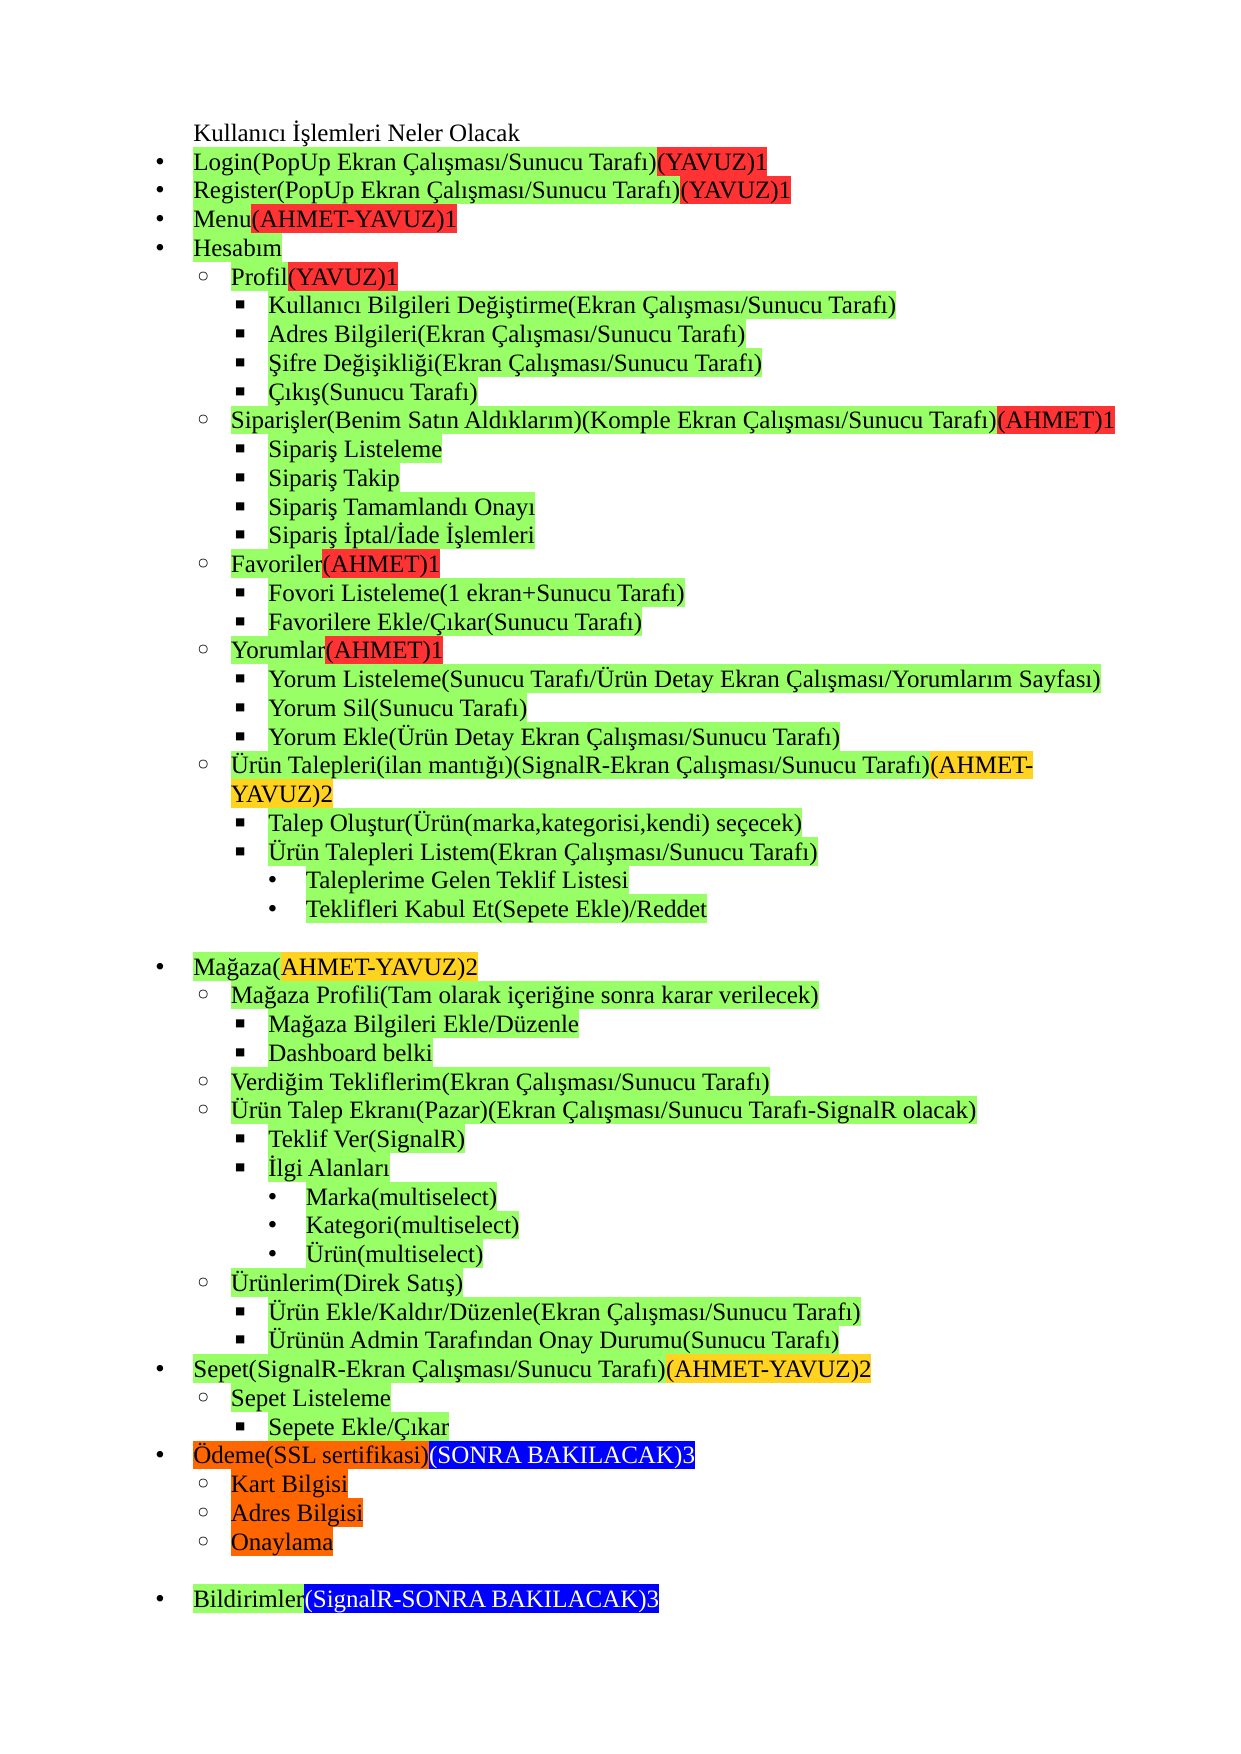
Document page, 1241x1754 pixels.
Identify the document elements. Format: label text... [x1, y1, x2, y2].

list Sepet(SignalR-Ekran Çalışması/Sunucu Tarafı)(AHMET-YAVUZ)2 [156, 1354, 1122, 1383]
list Sipariş Listeleme [231, 434, 1122, 463]
list Fovori Listeleme(1 ekran+Sunucu Tarafı) [231, 578, 1122, 607]
list Mağaza Bilgileri Ekle/Düzenle [231, 1009, 1122, 1038]
list Yorumlar(AHMET)1 [193, 636, 1122, 664]
list Yorum Ekle(Ürün Detay Ekran Çalışması/Sunucu Tarafı) [231, 722, 1122, 751]
list Kart Bilgisi [193, 1469, 1122, 1498]
list Sipariş Takip [231, 463, 1122, 492]
list Ödeme(SSL sertifikasi)(SONRA BAKILACAK)3 [156, 1441, 1122, 1469]
list Ürünlerim(Direk Satış) [193, 1268, 1122, 1297]
list Profil(YAVUZ)1 [193, 262, 1122, 291]
list Favoriler(AHMET)1 [193, 549, 1122, 578]
list Ürün Talepleri(ilan mantığı)(SignalR-Ekran Çalışması/Sunucu Tarafı)(AHMET-YAVUZ)2 [193, 751, 1122, 808]
list Register(PopUp Ekran Çalışması/Sunucu Tarafı)(YAVUZ)1 [156, 176, 1122, 204]
list Ürün Talep Ekranı(Pazar)(Ekran Çalışması/Sunucu Tarafı-SignalR olacak) [193, 1096, 1122, 1124]
list Marka(multiselect) [268, 1182, 1122, 1211]
list Teklifleri Kabul Et(Sepete Ekle)/Reddet [268, 894, 1122, 923]
list Menu(AHMET-YAVUZ)1 [156, 204, 1122, 233]
list Ürünün Admin Tarafından Onay Durumu(Sunucu Tarafı) [231, 1326, 1122, 1354]
list Sepete Ekle/Çıkar [231, 1412, 1122, 1441]
list Login(PopUp Ekran Çalışması/Sunucu Tarafı)(YAVUZ)1 [156, 147, 1122, 176]
list Adres Bilgisi [193, 1498, 1122, 1527]
list Çıkış(Sunucu Tarafı) [231, 377, 1122, 406]
list Kategori(multiselect) [268, 1211, 1122, 1239]
list Mağaza Profili(Tam olarak içeriğine sonra karar verilecek) [193, 981, 1122, 1009]
list Mağaza(AHMET-YAVUZ)2 [156, 952, 1122, 981]
list Şifre Değişikliği(Ekran Çalışması/Sunucu Tarafı) [231, 348, 1122, 377]
list Dashboard belki [231, 1038, 1122, 1067]
list Yorum Listeleme(Sunucu Tarafı/Ürün Detay Ekran Çalışması/Yorumlarım Sayfası) [231, 664, 1122, 693]
list Taleplerime Gelen Teklif Listesi [268, 866, 1122, 894]
list Siparişler(Benim Satın Aldıklarım)(Komple Ekran Çalışması/Sunucu Tarafı)(AHMET)1 [193, 406, 1122, 434]
list İlgi Alanları [231, 1153, 1122, 1182]
list Bildirimler(SignalR-SONRA BAKILACAK)3 [156, 1584, 1122, 1613]
list Adres Bilgileri(Ekran Çalışması/Sunucu Tarafı) [231, 319, 1122, 348]
list Yorum Sil(Sunucu Tarafı) [231, 693, 1122, 722]
list Verdiğim Tekliflerim(Ekran Çalışması/Sunucu Tarafı) [193, 1067, 1122, 1096]
list Ürün Ekle/Kaldır/Düzenle(Ekran Çalışması/Sunucu Tarafı) [231, 1297, 1122, 1326]
list Ürün Talepleri Listem(Ekran Çalışması/Sunucu Tarafı) [231, 837, 1122, 866]
list Ürün(multiselect) [268, 1239, 1122, 1268]
list Teklif Ver(SignalR) [231, 1124, 1122, 1153]
list Kullanıcı Bilgileri Değiştirme(Ekran Çalışması/Sunucu Tarafı) [231, 291, 1122, 319]
list Kullanıcı İşlemleri Neler Olacak [156, 118, 1122, 147]
list Sepet Listeleme [193, 1383, 1122, 1412]
list Hesabım [156, 233, 1122, 262]
list Onaylama [193, 1527, 1122, 1556]
list Sipariş Tamamlandı Onayı [231, 492, 1122, 521]
list Talep Oluştur(Ürün(marka,kategorisi,kendi) seçecek) [231, 808, 1122, 837]
list Sipariş İptal/İade İşlemleri [231, 521, 1122, 549]
list Favorilere Ekle/Çıkar(Sunucu Tarafı) [231, 607, 1122, 636]
